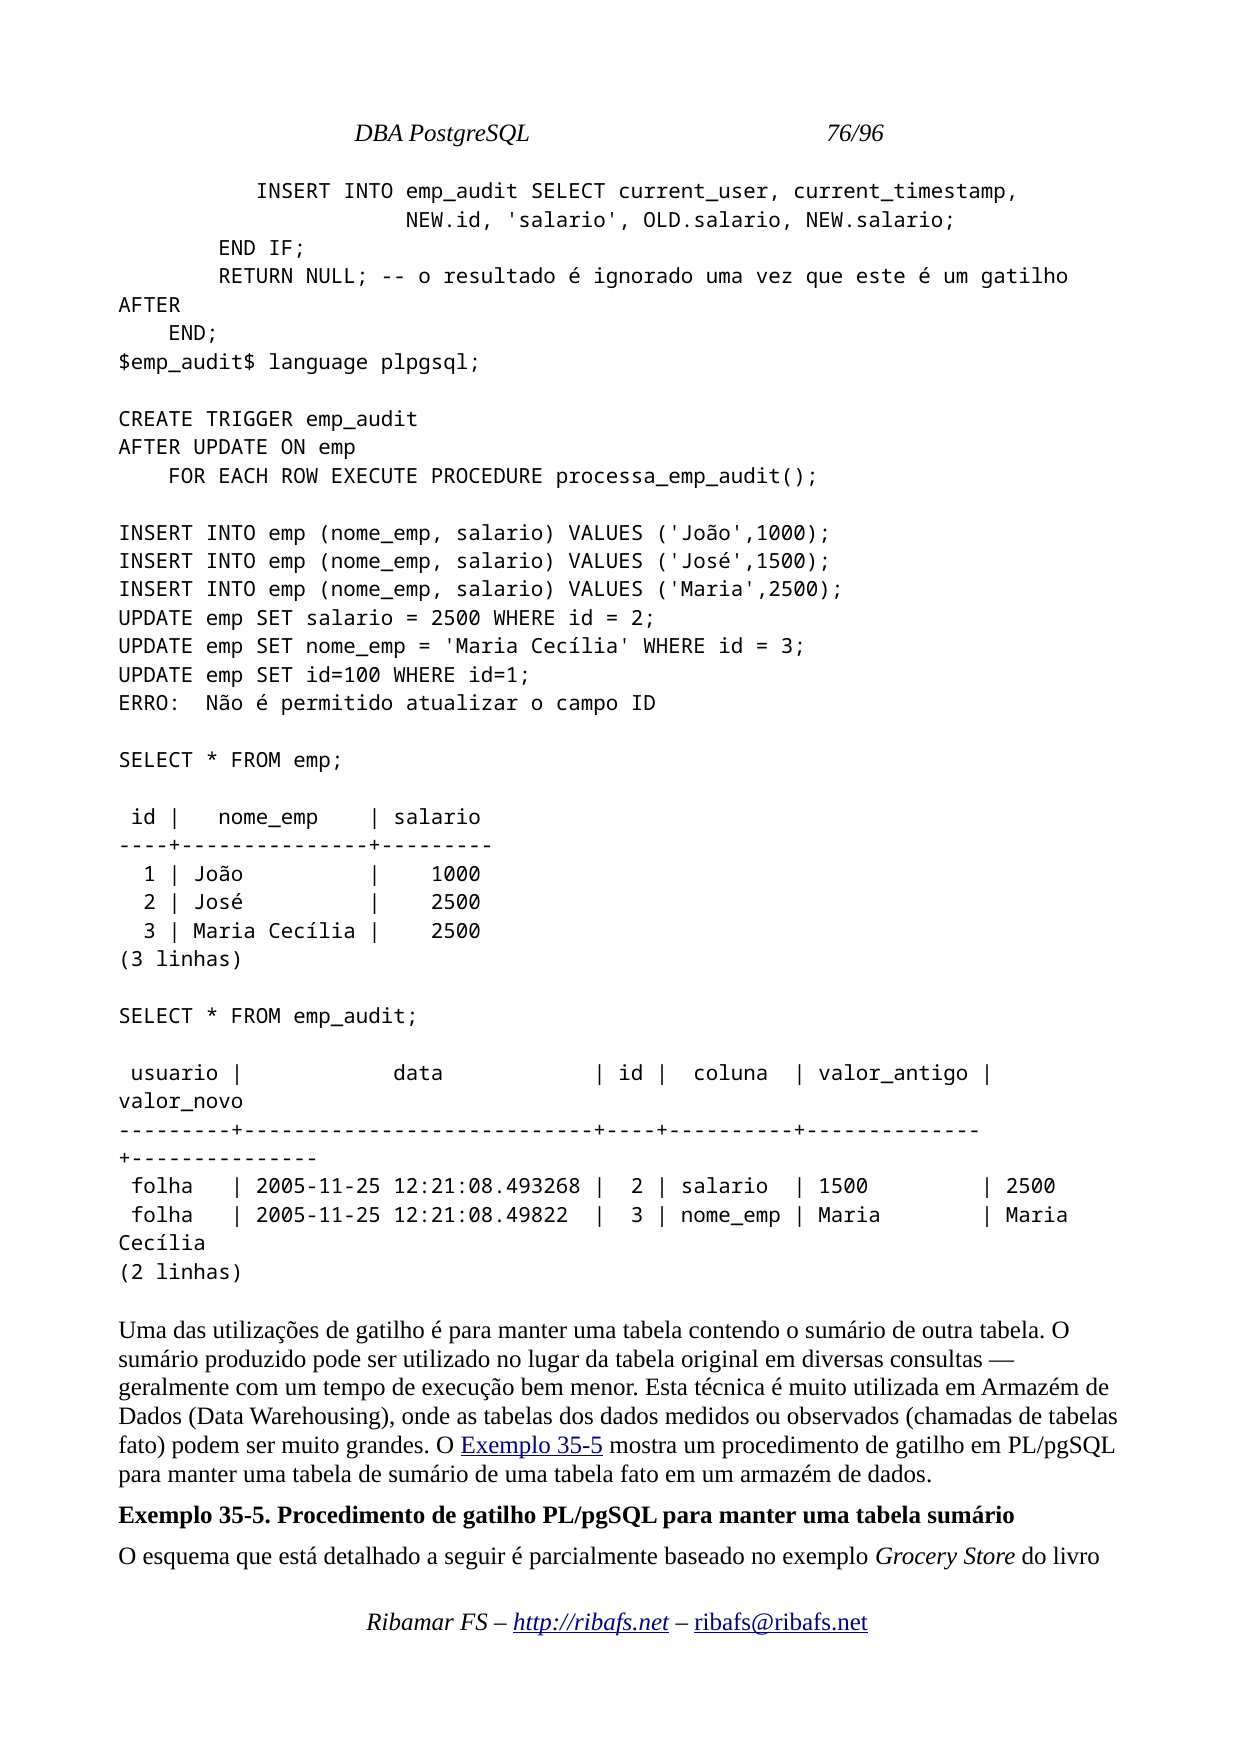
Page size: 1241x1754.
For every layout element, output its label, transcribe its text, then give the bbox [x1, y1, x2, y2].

text id | nome_emp | salario [118, 802, 1122, 830]
text CREATE TRIGGER emp_audit [118, 404, 1122, 432]
text AFTER UPDATE ON emp [118, 432, 1122, 461]
text 1 | João | 1000 [118, 859, 1122, 887]
text UPDATE emp SET nome_emp = 'Maria Cecília' WHERE id = 3; [118, 631, 1122, 660]
text UPDATE emp SET salario = 2500 WHERE id = 2; [118, 603, 1122, 631]
text (2 linhas) [118, 1257, 1122, 1285]
text folha | 2005-11-25 12:21:08.493268 | 2 | salario | 1500 | 2500 [118, 1172, 1122, 1200]
text $emp_audit$ language plpgsql; [118, 347, 1122, 375]
text SELECT * FROM emp_audit; [118, 1001, 1122, 1029]
text folha | 2005-11-25 12:21:08.49822 | 3 | nome_emp | Maria | Maria Cecília [118, 1200, 1122, 1257]
text O esquema que está detalhado a seguir é parcialmente baseado no exemplo Grocery Store do livro [118, 1541, 1122, 1570]
text INSERT INTO emp (nome_emp, salario) VALUES ('João',1000); [118, 518, 1122, 546]
text INSERT INTO emp_audit SELECT current_user, current_timestamp, [118, 176, 1122, 205]
text usuario | data | id | coluna | valor_antigo | valor_novo [118, 1058, 1122, 1115]
text NEW.id, 'salario', OLD.salario, NEW.salario; [118, 205, 1122, 233]
text END IF; [118, 233, 1122, 262]
text 2 | José | 2500 [118, 887, 1122, 916]
text INSERT INTO emp (nome_emp, salario) VALUES ('Maria',2500); [118, 574, 1122, 603]
text INSERT INTO emp (nome_emp, salario) VALUES ('José',1500); [118, 546, 1122, 574]
text 3 | Maria Cecília | 2500 [118, 916, 1122, 944]
text END; [118, 318, 1122, 347]
text ERRO: Não é permitido atualizar o campo ID [118, 688, 1122, 717]
text ----+---------------+--------- [118, 830, 1122, 859]
text ---------+----------------------------+----+----------+--------------+--------------- [118, 1115, 1122, 1172]
text SELECT * FROM emp; [118, 745, 1122, 773]
text UPDATE emp SET id=100 WHERE id=1; [118, 660, 1122, 688]
text RETURN NULL; -- o resultado é ignorado uma vez que este é um gatilho AFTER [118, 262, 1122, 318]
text Exemplo 35-5. Procedimento de gatilho PL/pgSQL para manter uma tabela sumário [118, 1500, 1122, 1529]
text FOR EACH ROW EXECUTE PROCEDURE processa_emp_audit(); [118, 461, 1122, 489]
text (3 linhas) [118, 944, 1122, 973]
text Uma das utilizações de gatilho é para manter uma tabela contendo o sumário de outra tabela. O sumário produzido pode ser utilizado no lugar da tabela original em diversas consultas — geralmente com um tempo de execução bem menor. Esta técnica é muito utilizada em Armazém de Dados (Data Warehousing), onde as tabelas dos dados medidos ou observados (chamadas de tabelas fato) podem ser muito grandes. O Exemplo 35-5 mostra um procedimento de gatilho em PL/pgSQL para manter uma tabela de sumário de uma tabela fato em um armazém de dados. [118, 1315, 1122, 1487]
